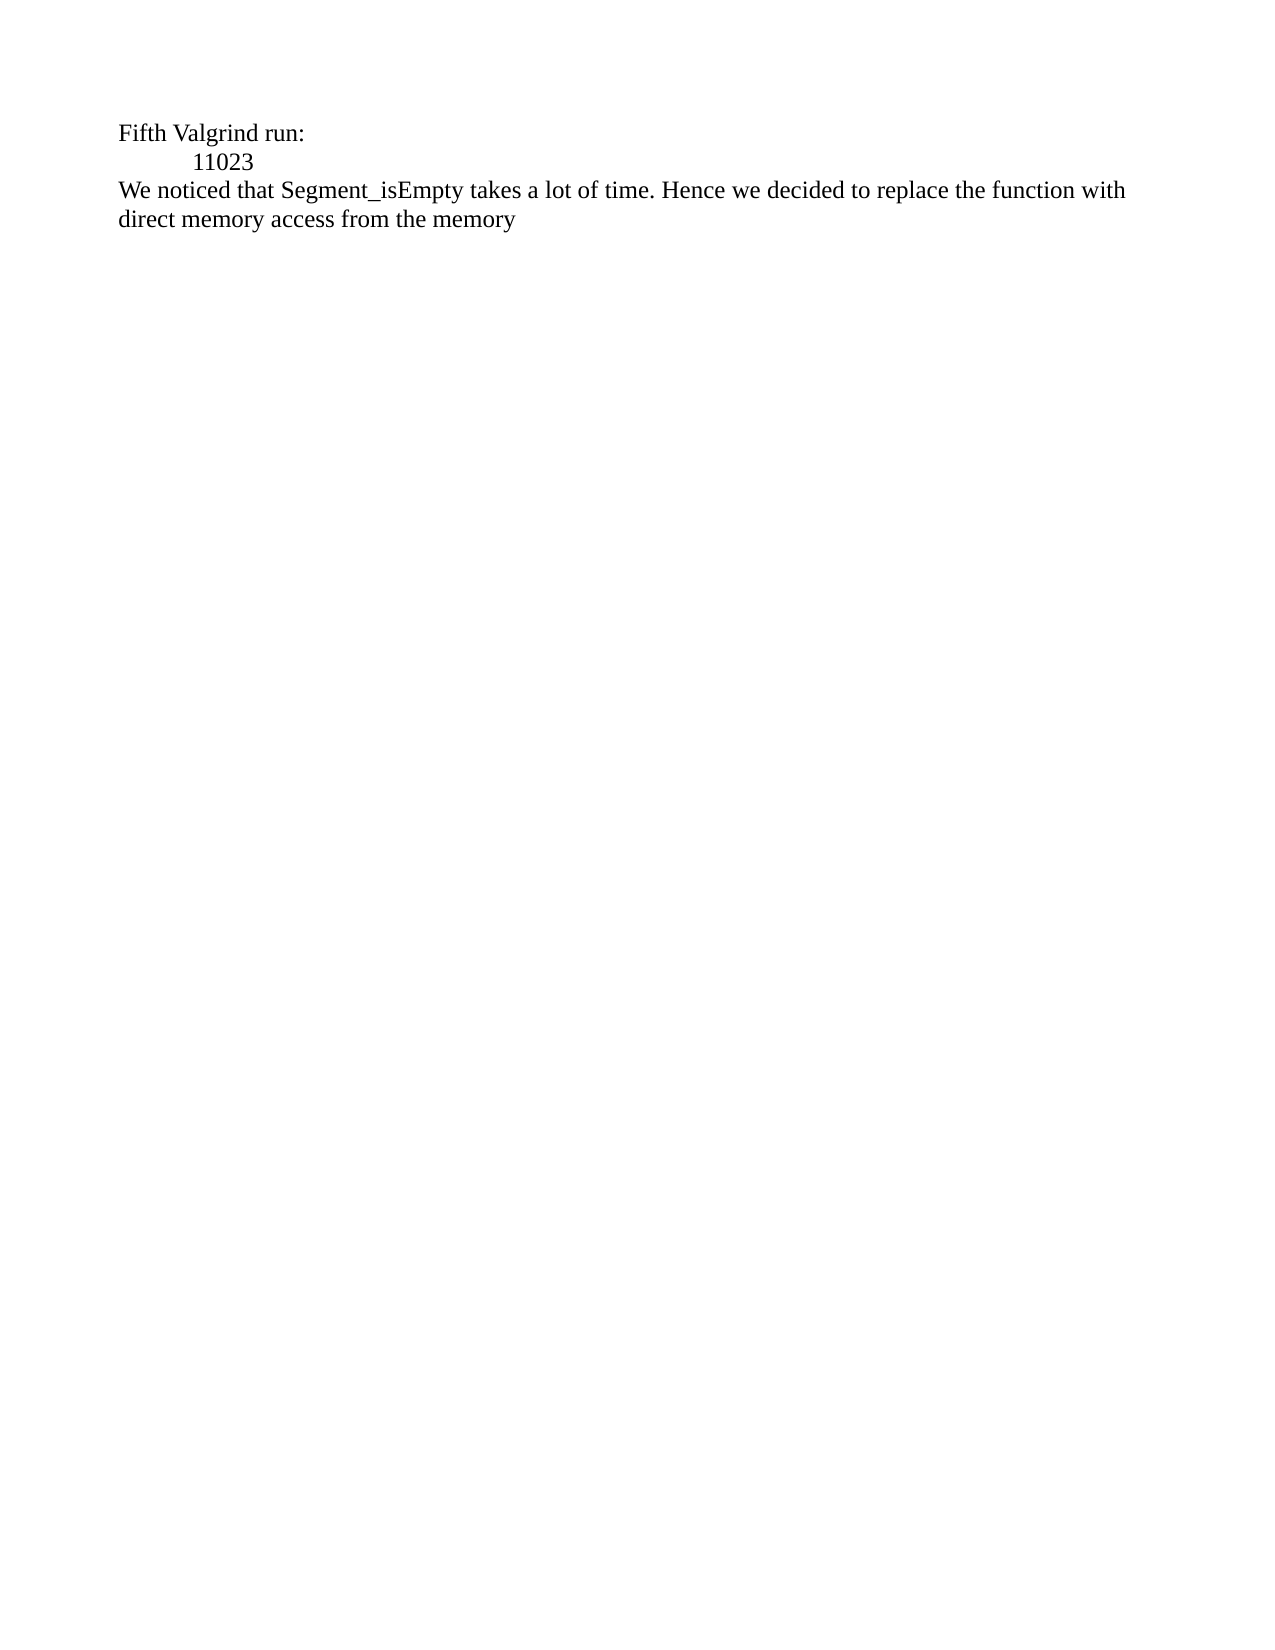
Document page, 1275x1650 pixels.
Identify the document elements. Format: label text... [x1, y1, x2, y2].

text 11023 [118, 147, 1157, 176]
text We noticed that Segment_isEmpty takes a lot of time. Hence we decided to replace the function with direct memory access from the memory [118, 176, 1157, 233]
text Fifth Valgrind run: [118, 118, 1157, 147]
